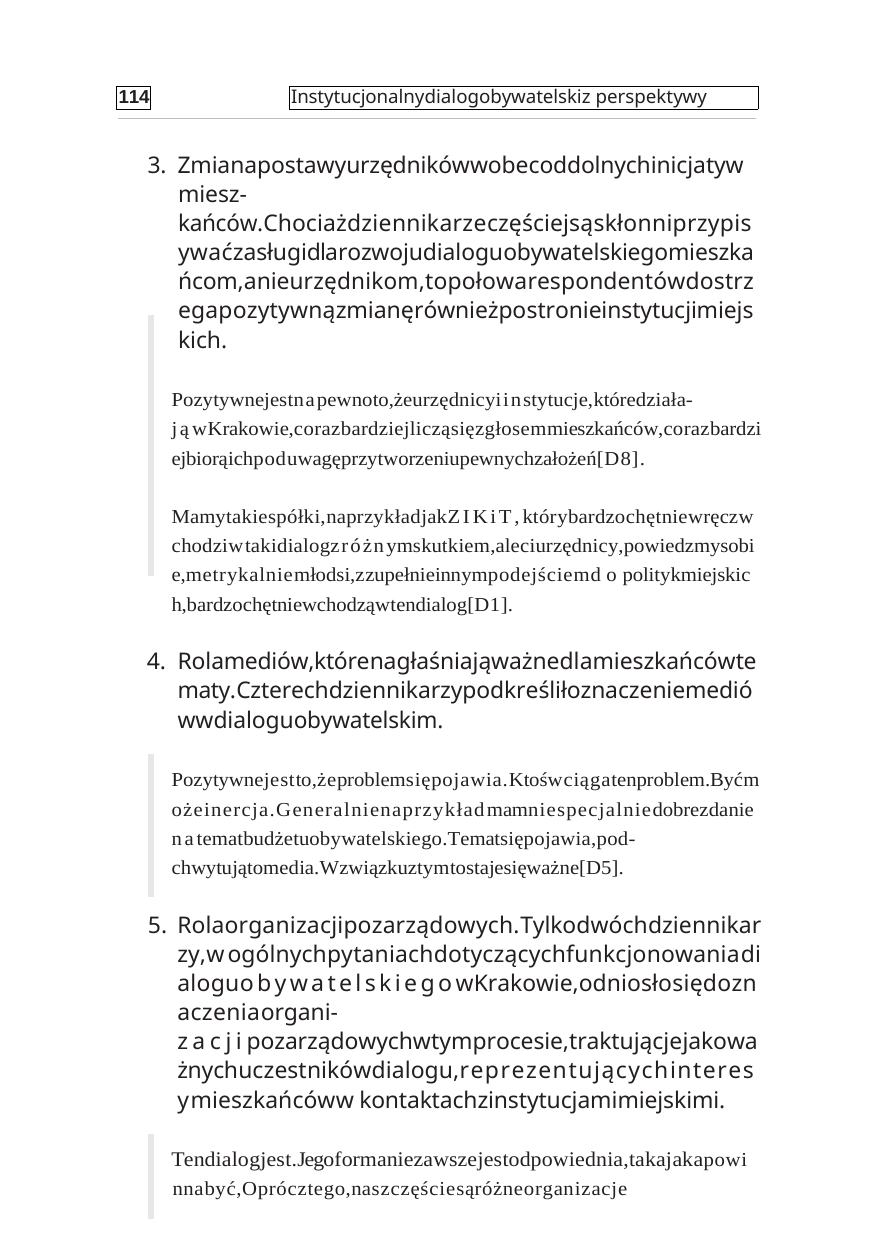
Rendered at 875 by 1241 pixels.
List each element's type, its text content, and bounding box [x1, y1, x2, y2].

list Rolaorganizacjipozarządowych.Tylkodwóchdziennikarzy,wogólnychpytaniachdotyczącychfunkcjonowaniadialoguobywatelskiegowKrakowie,odniosłosiędoznaczeniaorgani-zacjipozarządowychwtymprocesie,traktującjejakoważnychuczestnikówdialogu,reprezentującychinteresymieszkańcówwkontaktachzinstytucjamimiejskimi. [148, 910, 762, 1114]
list Rolamediów,którenagłaśniająważnedlamieszkańcówtematy.Czterechdziennikarzypodkreśliłoznaczeniemediówwdialoguobywatelskim. [147, 646, 759, 734]
text Pozytywnejestto,żeproblemsiępojawia.Ktośwciągatenproblem.Byćmożeinercja.Generalnienaprzykładmamniespecjalniedobrezdanienatematbudżetuobywatelskiego.Tematsiępojawia,pod-chwytujątomedia.Wzwiązkuztymtostajesięważne[D5]. [171, 768, 761, 879]
text Mamytakiespółki,naprzykładjakZIKiT,którybardzochętniewręczwchodziwtakidialogzróżnymskutkiem,aleciurzędnicy,powiedzmysobie,metrykalniemłodsi,zzupełnieinnympodejściemdopolitykmiejskich,bardzochętniewchodząwtendialog[D1]. [171, 505, 759, 615]
text Pozytywnejestnapewnoto,żeurzędnicyiinstytucje,któredziała-jąwKrakowie,corazbardziejlicząsięzgłosemmieszkańców,corazbardziejbiorąichpoduwagęprzytworzeniupewnychzałożeń[D8]. [171, 388, 761, 469]
list Zmianapostawyurzędnikówwobecoddolnychinicjatywmiesz-kańców.Chociażdziennikarzeczęściejsąskłonniprzypisywaćzasługidlarozwojudialoguobywatelskiegomieszkańcom,anieurzędnikom,topołowarespondentówdostrzegapozytywnązmianęrównieżpostronieinstytucjimiejskich. [147, 150, 762, 354]
text Tendialogjest.Jegoformaniezawszejestodpowiednia,takajakapowinnabyć,Oprócztego,naszczęściesąróżneorganizacje [171, 1147, 755, 1200]
